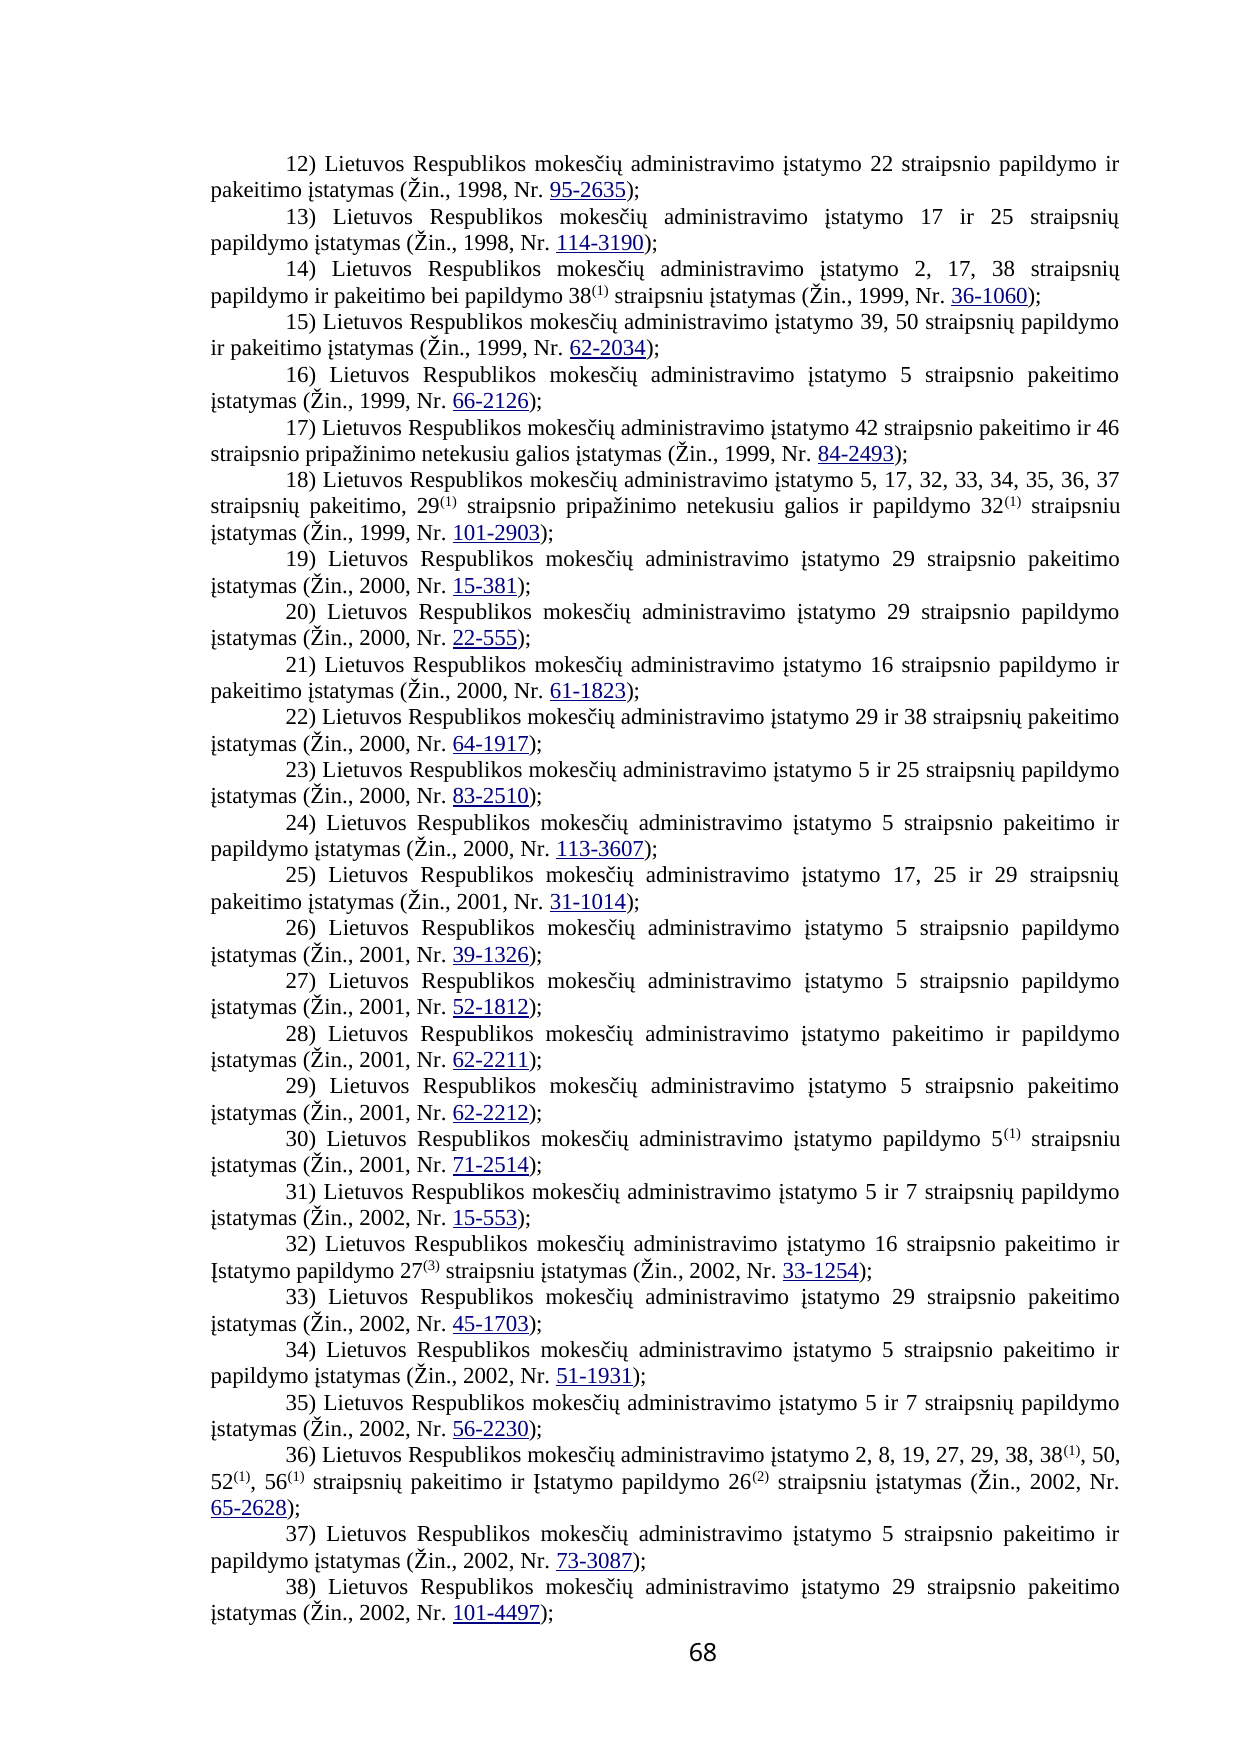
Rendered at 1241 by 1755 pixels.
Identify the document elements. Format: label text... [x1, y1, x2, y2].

text 29) Lietuvos Respublikos mokesčių administravimo įstatymo 5 straipsnio pakeitimo įstatymas (Žin., 2001, Nr. 62-2212); [210, 1072, 1120, 1125]
text 36) Lietuvos Respublikos mokesčių administravimo įstatymo 2, 8, 19, 27, 29, 38, 38(1), 50, 52(1), 56(1) straipsnių pakeitimo ir Įstatymo papildymo 26(2) straipsniu įstatymas (Žin., 2002, Nr. 65-2628); [210, 1441, 1120, 1520]
text 23) Lietuvos Respublikos mokesčių administravimo įstatymo 5 ir 25 straipsnių papildymo įstatymas (Žin., 2000, Nr. 83-2510); [210, 756, 1120, 809]
text 34) Lietuvos Respublikos mokesčių administravimo įstatymo 5 straipsnio pakeitimo ir papildymo įstatymas (Žin., 2002, Nr. 51-1931); [210, 1336, 1120, 1389]
text 31) Lietuvos Respublikos mokesčių administravimo įstatymo 5 ir 7 straipsnių papildymo įstatymas (Žin., 2002, Nr. 15-553); [210, 1178, 1120, 1231]
text 30) Lietuvos Respublikos mokesčių administravimo įstatymo papildymo 5(1) straipsniu įstatymas (Žin., 2001, Nr. 71-2514); [210, 1125, 1120, 1178]
text 21) Lietuvos Respublikos mokesčių administravimo įstatymo 16 straipsnio papildymo ir pakeitimo įstatymas (Žin., 2000, Nr. 61-1823); [210, 651, 1120, 703]
text 28) Lietuvos Respublikos mokesčių administravimo įstatymo pakeitimo ir papildymo įstatymas (Žin., 2001, Nr. 62-2211); [210, 1020, 1120, 1072]
text 24) Lietuvos Respublikos mokesčių administravimo įstatymo 5 straipsnio pakeitimo ir papildymo įstatymas (Žin., 2000, Nr. 113-3607); [210, 809, 1120, 862]
text 19) Lietuvos Respublikos mokesčių administravimo įstatymo 29 straipsnio pakeitimo įstatymas (Žin., 2000, Nr. 15-381); [210, 545, 1120, 598]
text 33) Lietuvos Respublikos mokesčių administravimo įstatymo 29 straipsnio pakeitimo įstatymas (Žin., 2002, Nr. 45-1703); [210, 1283, 1120, 1336]
text 37) Lietuvos Respublikos mokesčių administravimo įstatymo 5 straipsnio pakeitimo ir papildymo įstatymas (Žin., 2002, Nr. 73-3087); [210, 1520, 1120, 1573]
text 35) Lietuvos Respublikos mokesčių administravimo įstatymo 5 ir 7 straipsnių papildymo įstatymas (Žin., 2002, Nr. 56-2230); [210, 1389, 1120, 1441]
text 25) Lietuvos Respublikos mokesčių administravimo įstatymo 17, 25 ir 29 straipsnių pakeitimo įstatymas (Žin., 2001, Nr. 31-1014); [210, 862, 1120, 914]
text 14) Lietuvos Respublikos mokesčių administravimo įstatymo 2, 17, 38 straipsnių papildymo ir pakeitimo bei papildymo 38(1) straipsniu įstatymas (Žin., 1999, Nr. 36-1060); [210, 255, 1120, 308]
text 26) Lietuvos Respublikos mokesčių administravimo įstatymo 5 straipsnio papildymo įstatymas (Žin., 2001, Nr. 39-1326); [210, 914, 1120, 967]
text 20) Lietuvos Respublikos mokesčių administravimo įstatymo 29 straipsnio papildymo įstatymas (Žin., 2000, Nr. 22-555); [210, 598, 1120, 651]
text 18) Lietuvos Respublikos mokesčių administravimo įstatymo 5, 17, 32, 33, 34, 35, 36, 37 straipsnių pakeitimo, 29(1) straipsnio pripažinimo netekusiu galios ir papildymo 32(1) straipsniu įstatymas (Žin., 1999, Nr. 101-2903); [210, 466, 1120, 545]
text 22) Lietuvos Respublikos mokesčių administravimo įstatymo 29 ir 38 straipsnių pakeitimo įstatymas (Žin., 2000, Nr. 64-1917); [210, 703, 1120, 756]
text 32) Lietuvos Respublikos mokesčių administravimo įstatymo 16 straipsnio pakeitimo ir Įstatymo papildymo 27(3) straipsniu įstatymas (Žin., 2002, Nr. 33-1254); [210, 1231, 1120, 1283]
text 17) Lietuvos Respublikos mokesčių administravimo įstatymo 42 straipsnio pakeitimo ir 46 straipsnio pripažinimo netekusiu galios įstatymas (Žin., 1999, Nr. 84-2493); [210, 413, 1120, 466]
text 38) Lietuvos Respublikos mokesčių administravimo įstatymo 29 straipsnio pakeitimo įstatymas (Žin., 2002, Nr. 101-4497); [210, 1573, 1120, 1626]
text 13) Lietuvos Respublikos mokesčių administravimo įstatymo 17 ir 25 straipsnių papildymo įstatymas (Žin., 1998, Nr. 114-3190); [210, 203, 1120, 255]
text 15) Lietuvos Respublikos mokesčių administravimo įstatymo 39, 50 straipsnių papildymo ir pakeitimo įstatymas (Žin., 1999, Nr. 62-2034); [210, 308, 1120, 361]
text 12) Lietuvos Respublikos mokesčių administravimo įstatymo 22 straipsnio papildymo ir pakeitimo įstatymas (Žin., 1998, Nr. 95-2635); [210, 150, 1120, 203]
text 16) Lietuvos Respublikos mokesčių administravimo įstatymo 5 straipsnio pakeitimo įstatymas (Žin., 1999, Nr. 66-2126); [210, 361, 1120, 413]
text 27) Lietuvos Respublikos mokesčių administravimo įstatymo 5 straipsnio papildymo įstatymas (Žin., 2001, Nr. 52-1812); [210, 967, 1120, 1020]
